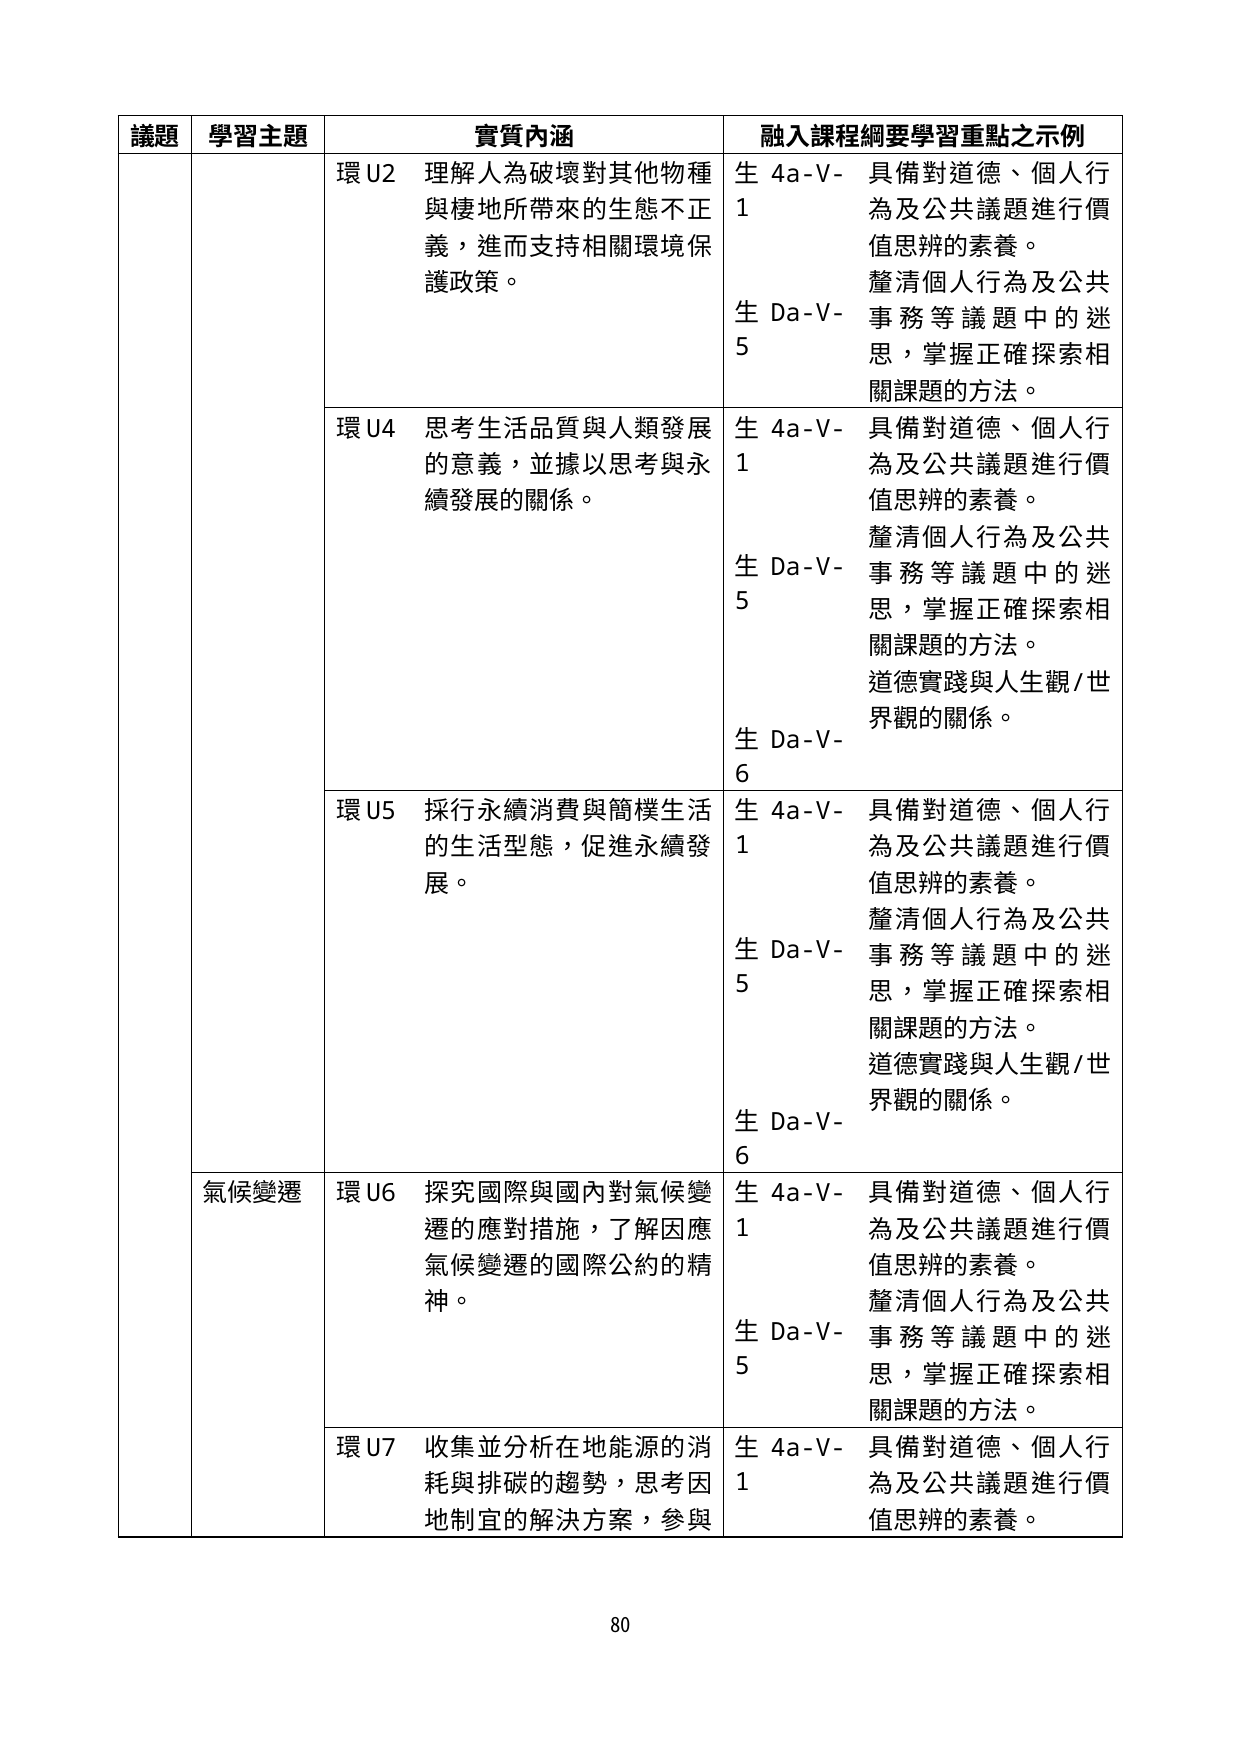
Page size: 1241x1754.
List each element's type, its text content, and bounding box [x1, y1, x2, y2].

table_header 學習主題 [192, 116, 324, 152]
table_cell 環U5 [325, 791, 413, 1172]
table_header 融入課程綱要學習重點之示例 [724, 116, 1122, 152]
table_cell 環U4 [325, 408, 413, 789]
table_cell [192, 154, 324, 1172]
table_cell 思考生活品質與人類發展的意義，並據以思考與永續發展的關係。 [413, 408, 723, 789]
table_cell 具備對道德、個人行為及公共議題進行價值思辨的素養。 釐清個人行為及公共事務等議題中的迷思，掌握正確探索相關課題的方法。 [857, 154, 1122, 407]
table_cell 具備對道德、個人行為及公共議題進行價值思辨的素養。 釐清個人行為及公共事務等議題中的迷思，掌握正確探索相關課題的方法。 [857, 1173, 1122, 1427]
table_cell 生4a-V-1 生Da-V-5 生Da-V-6 [724, 408, 857, 789]
table_cell 生4a-V-1 [724, 1428, 857, 1536]
table_cell 環U2 [325, 154, 413, 407]
table_cell [119, 154, 191, 1536]
table_cell 收集並分析在地能源的消耗與排碳的趨勢，思考因地制宜的解決方案，參與 [413, 1428, 723, 1536]
table_cell 具備對道德、個人行為及公共議題進行價值思辨的素養。 釐清個人行為及公共事務等議題中的迷思，掌握正確探索相關課題的方法。 道德實踐與人生觀/世界觀的關係。 [857, 791, 1122, 1172]
table_cell 探究國際與國內對氣候變遷的應對措施，了解因應氣候變遷的國際公約的精神。 [413, 1173, 723, 1427]
table_header 實質內涵 [325, 116, 723, 152]
table_cell 環U7 [325, 1428, 413, 1536]
table_cell 生4a-V-1 生Da-V-5 [724, 154, 857, 407]
table_header 議題 [119, 116, 191, 152]
table_cell 氣候變遷 [192, 1173, 324, 1536]
table_cell 環U6 [325, 1173, 413, 1427]
table_cell 具備對道德、個人行為及公共議題進行價值思辨的素養。 [857, 1428, 1122, 1536]
table_cell 理解人為破壞對其他物種與棲地所帶來的生態不正義，進而支持相關環境保護政策。 [413, 154, 723, 407]
table_cell 生4a-V-1 生Da-V-5 生Da-V-6 [724, 791, 857, 1172]
table_cell 生4a-V-1 生Da-V-5 [724, 1173, 857, 1427]
table_cell 具備對道德、個人行為及公共議題進行價值思辨的素養。 釐清個人行為及公共事務等議題中的迷思，掌握正確探索相關課題的方法。 道德實踐與人生觀/世界觀的關係。 [857, 408, 1122, 789]
table_cell 採行永續消費與簡樸生活的生活型態，促進永續發展。 [413, 791, 723, 1172]
